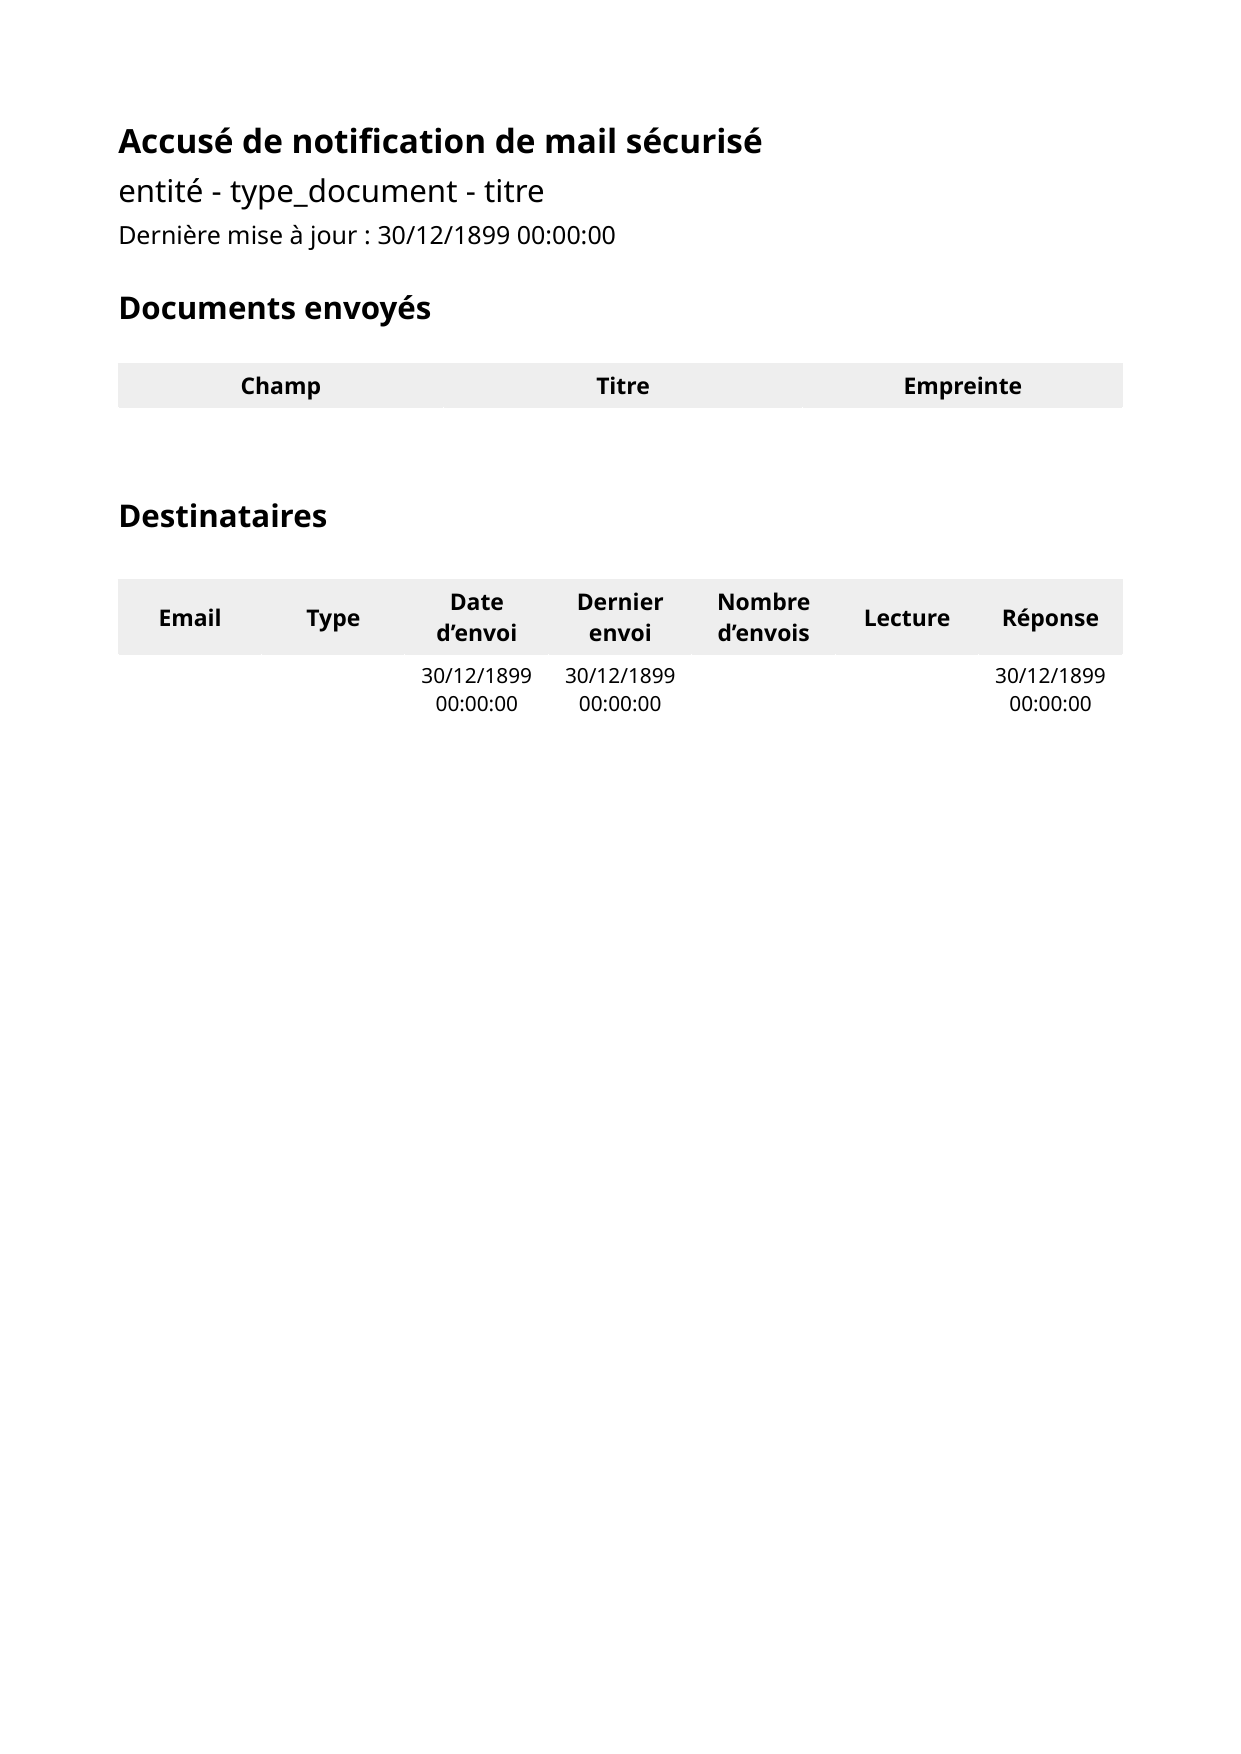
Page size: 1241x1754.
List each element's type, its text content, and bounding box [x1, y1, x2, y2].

text Documents envoyés [118, 286, 1122, 329]
table_cell [803, 408, 1122, 450]
table_header Type [262, 580, 404, 654]
text Dernière mise à jour : 30/12/1899 00:00:00 [118, 218, 1122, 252]
table_cell [119, 408, 443, 450]
table_cell 30/12/1899 00:00:00 [979, 655, 1122, 723]
table_header Champ [119, 364, 443, 407]
text entité - type_document - titre [118, 169, 1122, 212]
table_cell [692, 655, 835, 723]
table_header Email [119, 580, 261, 654]
text Accusé de notification de mail sécurisé [118, 118, 1122, 163]
text Destinataires [118, 494, 1122, 537]
table_cell [262, 655, 404, 723]
table_header Dernier envoi [549, 580, 691, 654]
table_header Réponse [979, 580, 1122, 654]
table_header Date d’envoi [405, 580, 548, 654]
table_header Lecture [836, 580, 978, 654]
table_cell 30/12/1899 00:00:00 [405, 655, 548, 723]
table_header Empreinte [803, 364, 1122, 407]
table_cell 30/12/1899 00:00:00 [549, 655, 691, 723]
table_cell [836, 655, 978, 723]
table_header Nombre d’envois [692, 580, 835, 654]
table_header Titre [444, 364, 802, 407]
table_cell [444, 408, 802, 450]
table_cell [119, 655, 261, 723]
